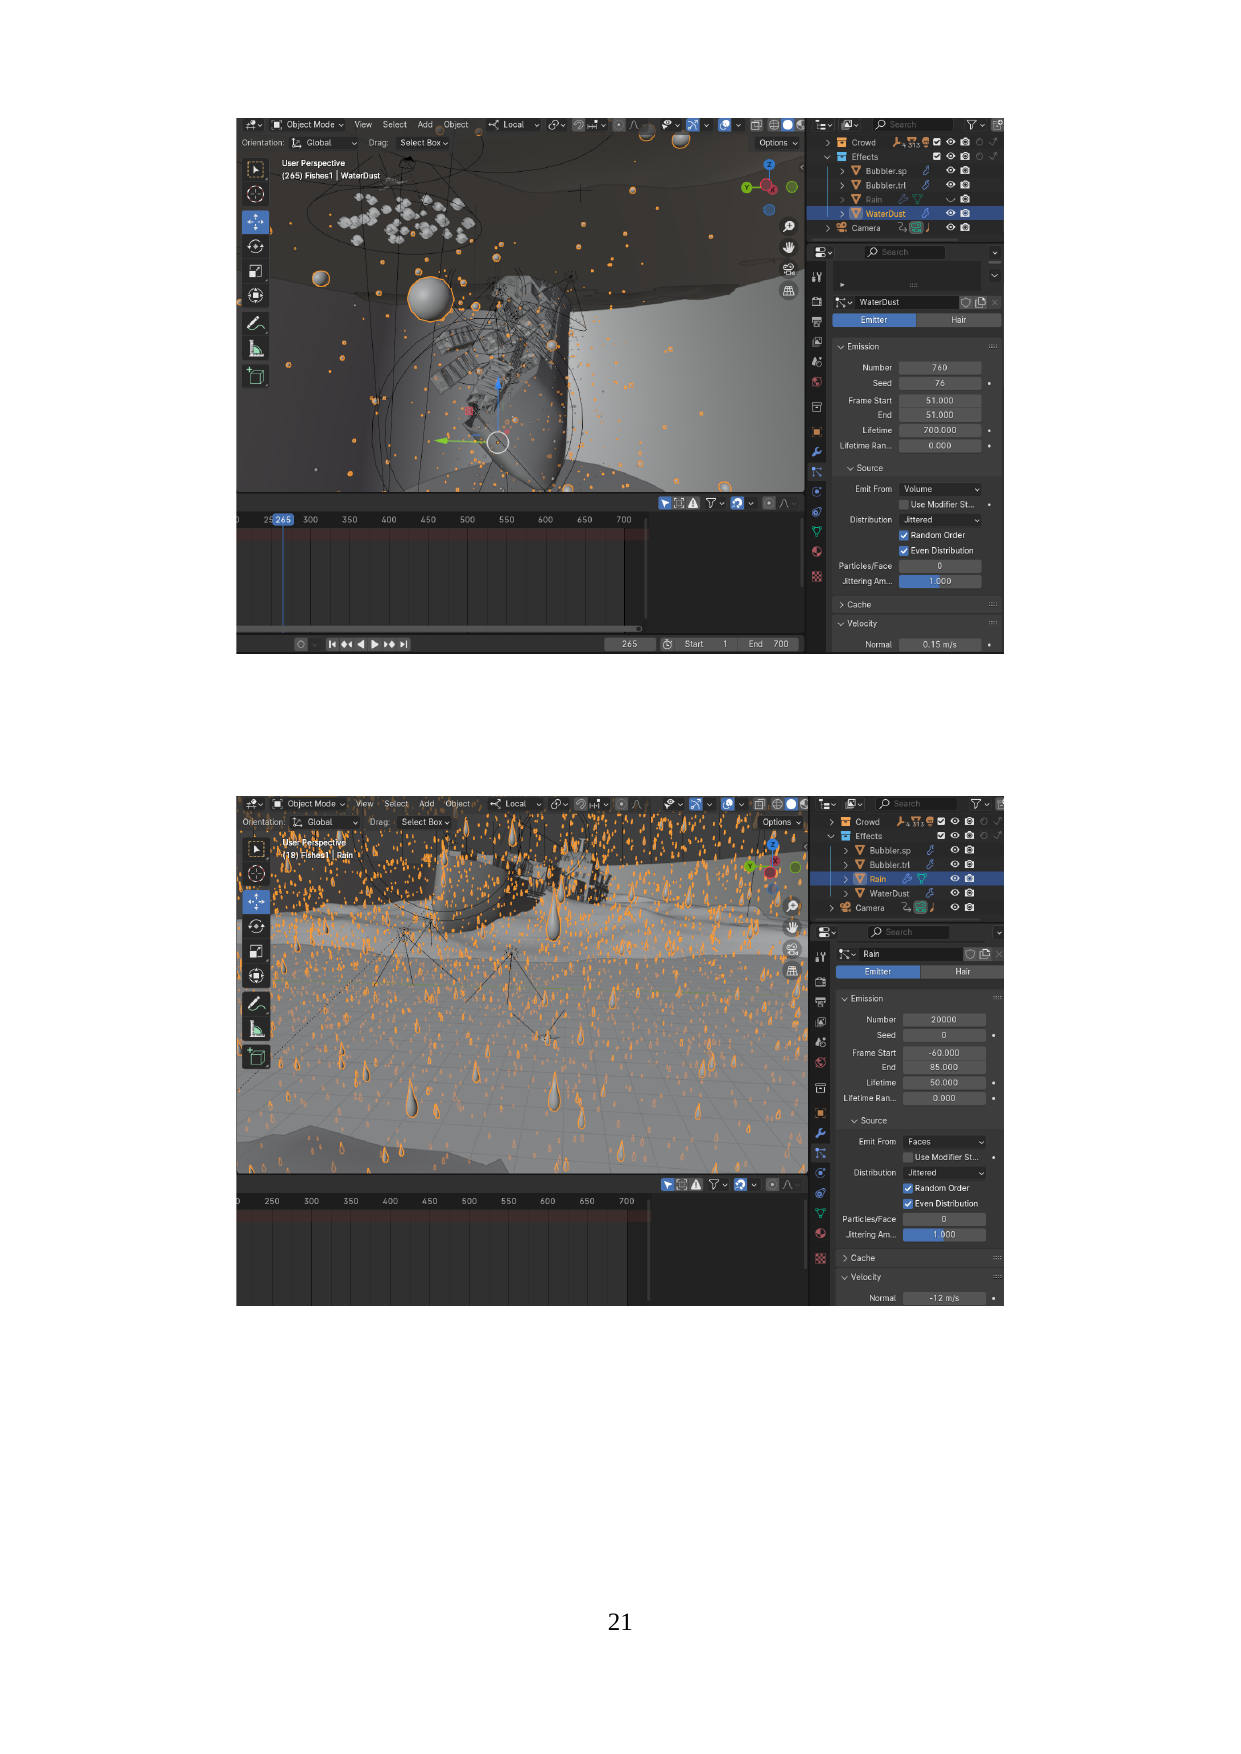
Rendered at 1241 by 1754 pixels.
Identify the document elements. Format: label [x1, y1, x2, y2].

picture [236, 118, 1004, 654]
picture [236, 796, 1004, 1306]
